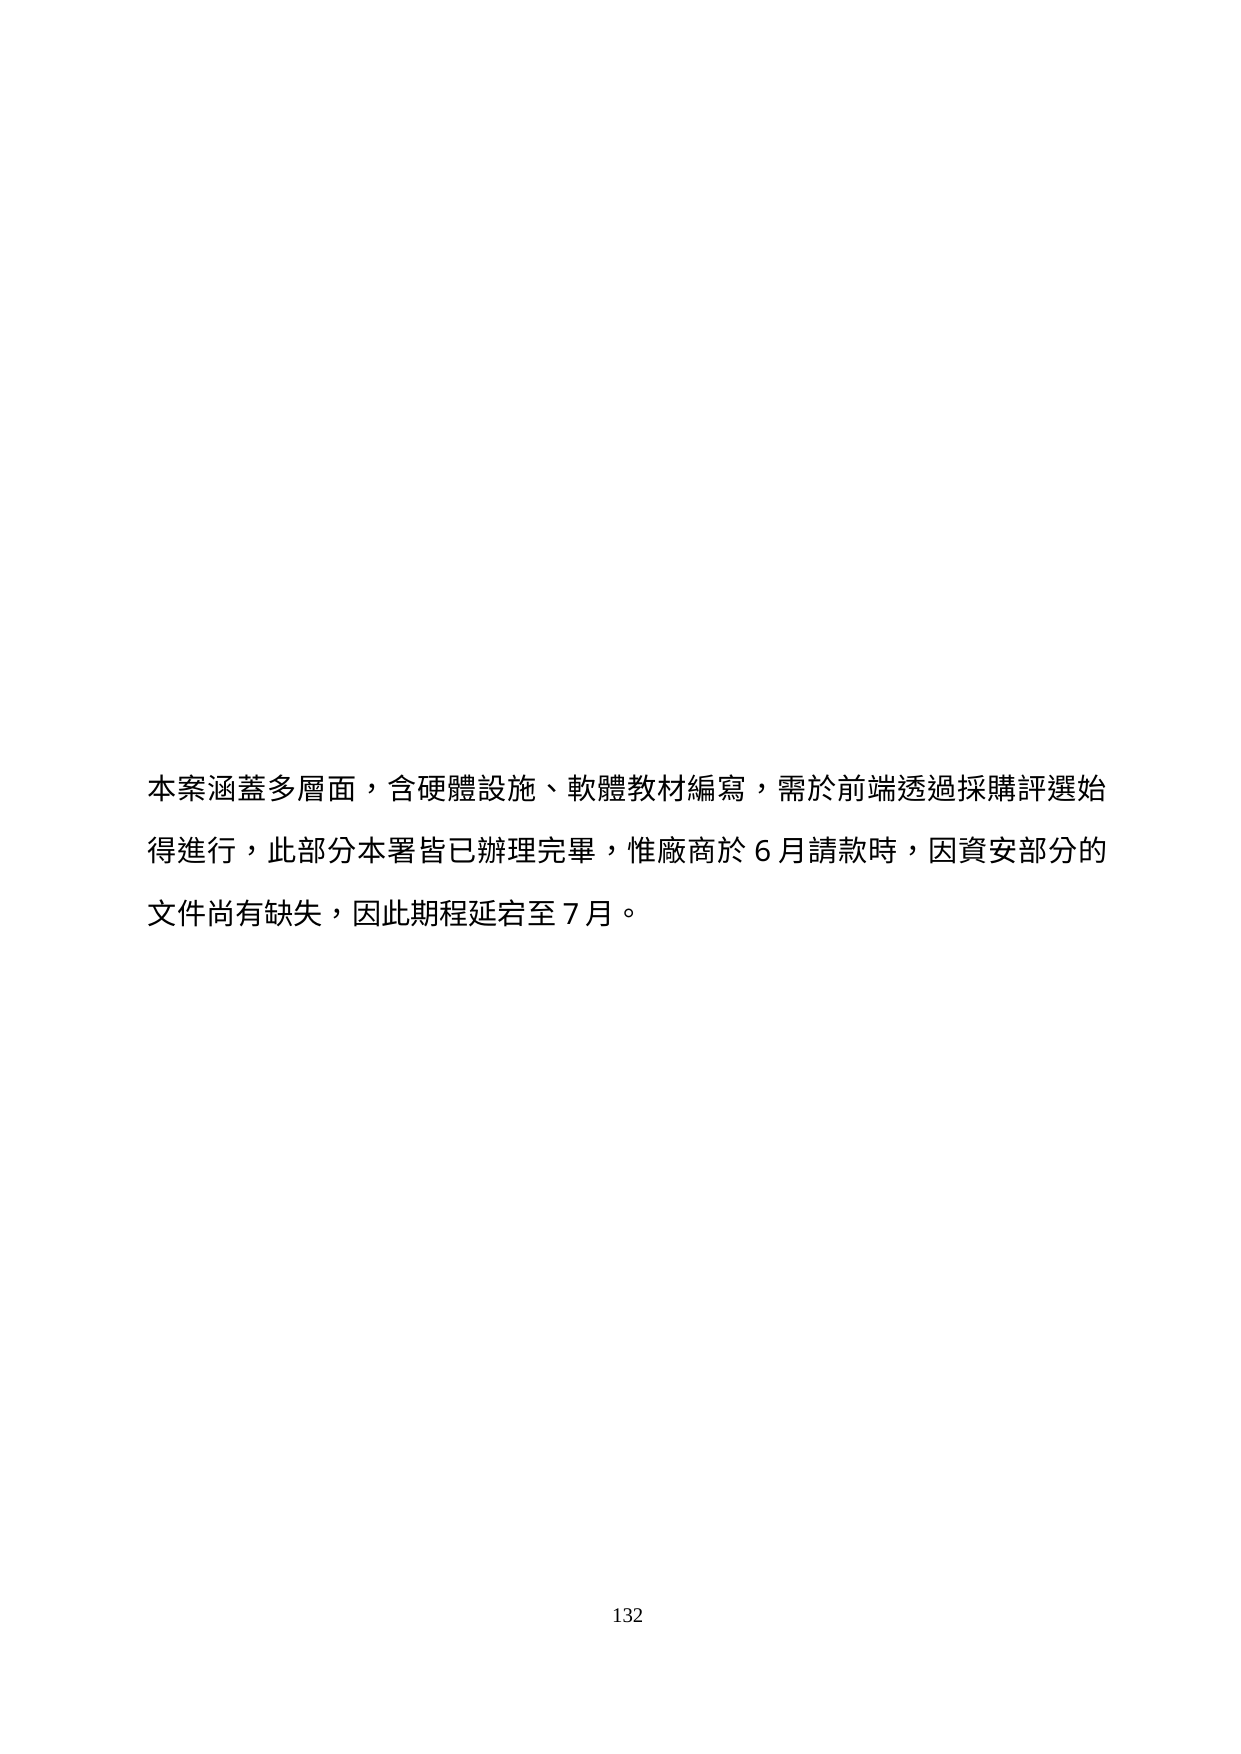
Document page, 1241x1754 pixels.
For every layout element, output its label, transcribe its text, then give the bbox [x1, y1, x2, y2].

text 本案涵蓋多層面，含硬體設施、軟體教材編寫，需於前端透過採購評選始得進行，此部分本署皆已辦理完畢，惟廠商於6月請款時，因資安部分的文件尚有缺失，因此期程延宕至7月。 [148, 745, 1107, 932]
